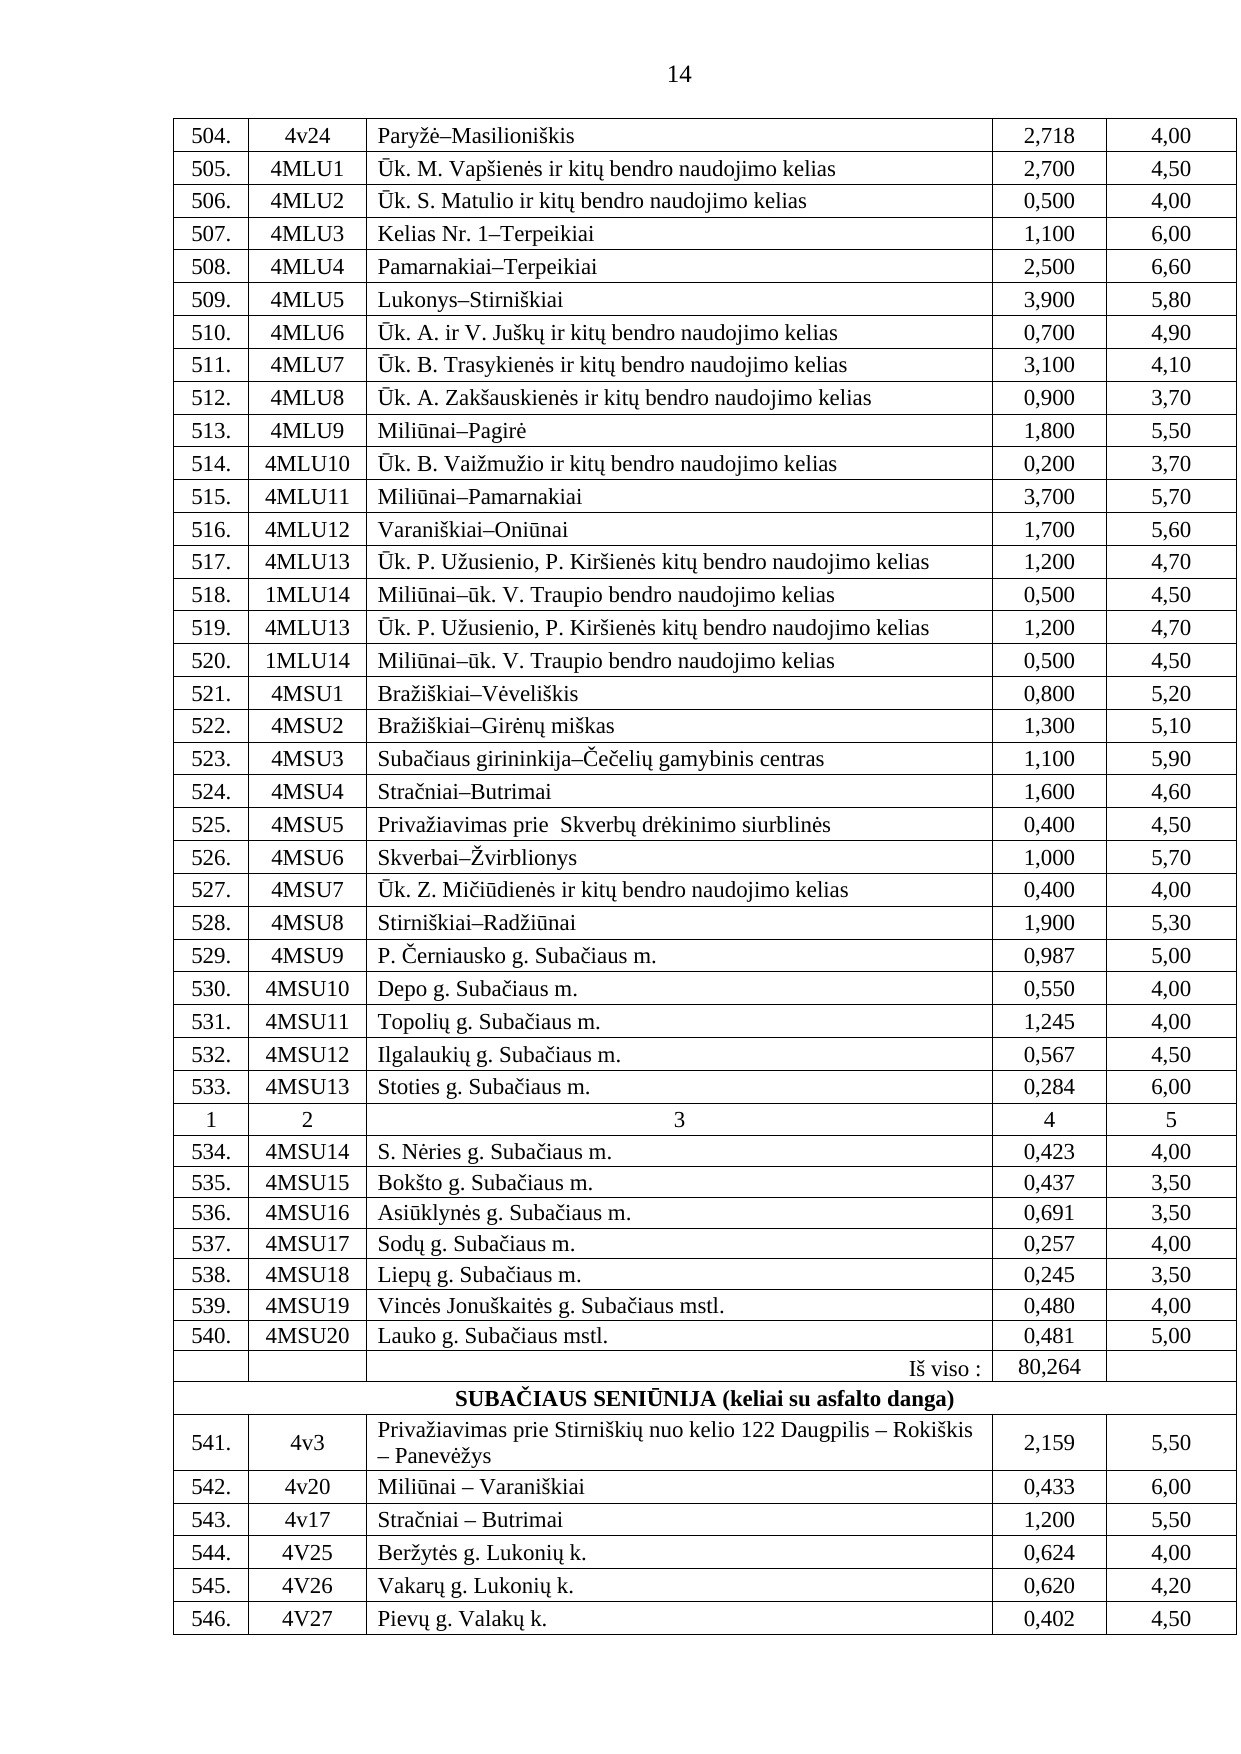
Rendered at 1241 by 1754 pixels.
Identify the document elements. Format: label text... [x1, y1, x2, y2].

table_cell 4,00 [1107, 1005, 1236, 1037]
table_cell 4MLU11 [249, 480, 366, 512]
table_cell 4,90 [1107, 316, 1236, 348]
table_cell 5,90 [1107, 743, 1236, 774]
table_cell 4,00 [1107, 874, 1236, 906]
table_cell 6,00 [1107, 1471, 1236, 1502]
table_cell 0,620 [993, 1569, 1106, 1601]
table_cell 4MSU13 [249, 1071, 366, 1102]
table_cell 0,550 [993, 972, 1106, 1004]
table_cell 4,50 [1107, 1602, 1236, 1634]
table_cell 4V26 [249, 1569, 366, 1601]
table_cell 5,10 [1107, 710, 1236, 742]
table_cell Beržytės g. Lukonių k. [367, 1536, 992, 1568]
table_cell 510. [174, 316, 248, 348]
table_cell 4v17 [249, 1504, 366, 1535]
table_cell 6,00 [1107, 1071, 1236, 1102]
table_cell [1107, 1351, 1236, 1381]
table_cell 4,50 [1107, 1038, 1236, 1070]
table_cell 1 [174, 1104, 248, 1135]
table_cell 525. [174, 808, 248, 840]
table_cell 2,700 [993, 152, 1106, 184]
table_cell Bražiškiai–Girėnų miškas [367, 710, 992, 742]
table_cell 3,50 [1107, 1198, 1236, 1227]
table_cell 1MLU14 [249, 644, 366, 676]
table_cell 2,500 [993, 250, 1106, 282]
table_cell Lukonys–Stirniškiai [367, 283, 992, 315]
table_cell 5,30 [1107, 907, 1236, 938]
table_cell 0,500 [993, 185, 1106, 217]
table_cell 4,70 [1107, 546, 1236, 577]
table_cell 4MSU18 [249, 1259, 366, 1289]
table_cell 536. [174, 1198, 248, 1227]
table_cell 532. [174, 1038, 248, 1070]
table_cell 5,60 [1107, 513, 1236, 545]
table_cell 508. [174, 250, 248, 282]
table_cell 521. [174, 677, 248, 709]
table_cell Depo g. Subačiaus m. [367, 972, 992, 1004]
table_cell 4V25 [249, 1536, 366, 1568]
table_cell 4,00 [1107, 972, 1236, 1004]
table_cell 0,624 [993, 1536, 1106, 1568]
table_cell 0,257 [993, 1229, 1106, 1258]
table_cell Miliūnai–ūk. V. Traupio bendro naudojimo kelias [367, 579, 992, 610]
table_cell Ūk. S. Matulio ir kitų bendro naudojimo kelias [367, 185, 992, 217]
table_cell 0,987 [993, 940, 1106, 971]
table_cell 0,700 [993, 316, 1106, 348]
table_cell Lauko g. Subačiaus mstl. [367, 1321, 992, 1350]
table_cell 544. [174, 1536, 248, 1568]
table_cell 507. [174, 218, 248, 249]
table_cell 0,402 [993, 1602, 1106, 1634]
table_cell 4MSU12 [249, 1038, 366, 1070]
table_cell 3,700 [993, 480, 1106, 512]
table_cell 0,691 [993, 1198, 1106, 1227]
table_cell Miliūnai–ūk. V. Traupio bendro naudojimo kelias [367, 644, 992, 676]
table_cell Liepų g. Subačiaus m. [367, 1259, 992, 1289]
table_cell 4MSU7 [249, 874, 366, 906]
table_cell 523. [174, 743, 248, 774]
table_cell Miliūnai – Varaniškiai [367, 1471, 992, 1502]
table_cell Vincės Jonuškaitės g. Subačiaus mstl. [367, 1290, 992, 1320]
table_cell 5,70 [1107, 480, 1236, 512]
table_cell Stračniai–Butrimai [367, 775, 992, 807]
table_cell Subačiaus girininkija–Čečelių gamybinis centras [367, 743, 992, 774]
table_cell 0,800 [993, 677, 1106, 709]
table_cell Topolių g. Subačiaus m. [367, 1005, 992, 1037]
table_cell 5,80 [1107, 283, 1236, 315]
table_cell 4MSU8 [249, 907, 366, 938]
table_cell 515. [174, 480, 248, 512]
table_cell SUBAČIAUS SENIŪNIJA (keliai su asfalto danga) [174, 1382, 1236, 1414]
table_cell Stračniai – Butrimai [367, 1504, 992, 1535]
table_cell 4MSU19 [249, 1290, 366, 1320]
table_cell 527. [174, 874, 248, 906]
table_cell Bražiškiai–Vėveliškis [367, 677, 992, 709]
table_cell 516. [174, 513, 248, 545]
table_cell 534. [174, 1136, 248, 1166]
table_cell 517. [174, 546, 248, 577]
table_cell 528. [174, 907, 248, 938]
table_cell Asiūklynės g. Subačiaus m. [367, 1198, 992, 1227]
table_cell 4MLU9 [249, 415, 366, 446]
table_cell 4MSU11 [249, 1005, 366, 1037]
table_cell 524. [174, 775, 248, 807]
table_cell 506. [174, 185, 248, 217]
table_cell 80,264 [993, 1351, 1106, 1381]
table_cell 3,50 [1107, 1259, 1236, 1289]
table_cell 4MLU1 [249, 152, 366, 184]
table_cell 1,600 [993, 775, 1106, 807]
table_cell Ūk. A. Zakšauskienės ir kitų bendro naudojimo kelias [367, 382, 992, 413]
table_cell S. Nėries g. Subačiaus m. [367, 1136, 992, 1166]
table_cell 545. [174, 1569, 248, 1601]
table_cell 3,70 [1107, 447, 1236, 479]
table_cell 1,000 [993, 841, 1106, 873]
table_cell 0,245 [993, 1259, 1106, 1289]
table_cell 0,284 [993, 1071, 1106, 1102]
table_cell 505. [174, 152, 248, 184]
table_cell 4MSU10 [249, 972, 366, 1004]
table_cell 4v20 [249, 1471, 366, 1502]
table_cell 537. [174, 1229, 248, 1258]
table_cell 4V27 [249, 1602, 366, 1634]
table_cell 1MLU14 [249, 579, 366, 610]
table_cell 2,159 [993, 1415, 1106, 1469]
table_cell 4MSU3 [249, 743, 366, 774]
table_cell 5 [1107, 1104, 1236, 1135]
table_cell Ūk. Z. Mičiūdienės ir kitų bendro naudojimo kelias [367, 874, 992, 906]
table_cell 542. [174, 1471, 248, 1502]
table_cell Ilgalaukių g. Subačiaus m. [367, 1038, 992, 1070]
table_cell 512. [174, 382, 248, 413]
table_cell 535. [174, 1167, 248, 1197]
table_cell 4MLU12 [249, 513, 366, 545]
table_cell 4,50 [1107, 152, 1236, 184]
table_cell 2,718 [993, 119, 1106, 151]
table_cell 509. [174, 283, 248, 315]
table_cell 0,433 [993, 1471, 1106, 1502]
table_cell 1,100 [993, 218, 1106, 249]
table_cell 1,300 [993, 710, 1106, 742]
table_cell 546. [174, 1602, 248, 1634]
table_cell 4,00 [1107, 1290, 1236, 1320]
table_cell 5,00 [1107, 1321, 1236, 1350]
table_cell 4v24 [249, 119, 366, 151]
table_cell Ūk. A. ir V. Juškų ir kitų bendro naudojimo kelias [367, 316, 992, 348]
table_cell 514. [174, 447, 248, 479]
table_cell 3 [367, 1104, 992, 1135]
table_cell 4,10 [1107, 349, 1236, 381]
table_cell Bokšto g. Subačiaus m. [367, 1167, 992, 1197]
table_cell Ūk. P. Užusienio, P. Kiršienės kitų bendro naudojimo kelias [367, 611, 992, 643]
table_cell 0,400 [993, 808, 1106, 840]
table_cell 4,50 [1107, 644, 1236, 676]
table_cell 4,50 [1107, 808, 1236, 840]
table_cell 4MLU13 [249, 546, 366, 577]
table_cell 5,50 [1107, 1504, 1236, 1535]
table_cell 5,20 [1107, 677, 1236, 709]
table_cell 4MSU1 [249, 677, 366, 709]
table_cell 4,60 [1107, 775, 1236, 807]
table_cell 5,50 [1107, 1415, 1236, 1469]
table_cell 0,480 [993, 1290, 1106, 1320]
table_cell 4MSU17 [249, 1229, 366, 1258]
table_cell Ūk. P. Užusienio, P. Kiršienės kitų bendro naudojimo kelias [367, 546, 992, 577]
table_cell 4MLU2 [249, 185, 366, 217]
table_cell 0,200 [993, 447, 1106, 479]
table_cell 529. [174, 940, 248, 971]
table_cell P. Černiausko g. Subačiaus m. [367, 940, 992, 971]
table_cell 0,500 [993, 644, 1106, 676]
table_cell 511. [174, 349, 248, 381]
table_cell 3,100 [993, 349, 1106, 381]
table_cell 4,20 [1107, 1569, 1236, 1601]
table_cell 1,700 [993, 513, 1106, 545]
table_cell 504. [174, 119, 248, 151]
table_cell 541. [174, 1415, 248, 1469]
table_cell 6,60 [1107, 250, 1236, 282]
table_cell 518. [174, 579, 248, 610]
table_cell 531. [174, 1005, 248, 1037]
table_cell Privažiavimas prie Stirniškių nuo kelio 122 Daugpilis – Rokiškis – Panevėžys [367, 1415, 992, 1469]
table_cell 5,70 [1107, 841, 1236, 873]
table_cell 4MLU13 [249, 611, 366, 643]
table_cell 539. [174, 1290, 248, 1320]
table_cell 4MSU5 [249, 808, 366, 840]
table_cell 3,70 [1107, 382, 1236, 413]
table_cell 4,00 [1107, 1536, 1236, 1568]
table_cell 1,200 [993, 1504, 1106, 1535]
table_cell Ūk. B. Vaižmužio ir kitų bendro naudojimo kelias [367, 447, 992, 479]
table_cell 2 [249, 1104, 366, 1135]
table_cell 4,00 [1107, 119, 1236, 151]
table_cell 0,437 [993, 1167, 1106, 1197]
table_cell 538. [174, 1259, 248, 1289]
table_cell Vakarų g. Lukonių k. [367, 1569, 992, 1601]
table_cell 1,100 [993, 743, 1106, 774]
table_cell 4MSU20 [249, 1321, 366, 1350]
table_cell 3,900 [993, 283, 1106, 315]
table_cell 526. [174, 841, 248, 873]
table_cell Varaniškiai–Oniūnai [367, 513, 992, 545]
table_cell 4MSU14 [249, 1136, 366, 1166]
table_cell 0,400 [993, 874, 1106, 906]
table_cell Skverbai–Žvirblionys [367, 841, 992, 873]
table_cell 5,00 [1107, 940, 1236, 971]
table_cell 1,800 [993, 415, 1106, 446]
table_cell Iš viso : [367, 1351, 992, 1381]
table_cell 4v3 [249, 1415, 366, 1469]
table_cell 519. [174, 611, 248, 643]
table_cell 4,00 [1107, 185, 1236, 217]
table_cell 4MLU8 [249, 382, 366, 413]
table_cell Ūk. M. Vapšienės ir kitų bendro naudojimo kelias [367, 152, 992, 184]
table_cell Stirniškiai–Radžiūnai [367, 907, 992, 938]
table_cell 0,500 [993, 579, 1106, 610]
table_cell 1,900 [993, 907, 1106, 938]
table_cell 4MSU2 [249, 710, 366, 742]
table_cell 4MLU5 [249, 283, 366, 315]
table_cell [249, 1351, 366, 1381]
table_cell Sodų g. Subačiaus m. [367, 1229, 992, 1258]
table_cell 4MSU9 [249, 940, 366, 971]
table_cell 1,200 [993, 546, 1106, 577]
table_cell 4MLU7 [249, 349, 366, 381]
table_cell 1,200 [993, 611, 1106, 643]
table_cell 4MLU4 [249, 250, 366, 282]
table_cell Stoties g. Subačiaus m. [367, 1071, 992, 1102]
table_cell 4MSU6 [249, 841, 366, 873]
table_cell 5,50 [1107, 415, 1236, 446]
table_cell Paryžė–Masilioniškis [367, 119, 992, 151]
table_cell 4MSU16 [249, 1198, 366, 1227]
table_cell 533. [174, 1071, 248, 1102]
table_cell 513. [174, 415, 248, 446]
table_cell 4,50 [1107, 579, 1236, 610]
table_cell Pievų g. Valakų k. [367, 1602, 992, 1634]
table_cell 4 [993, 1104, 1106, 1135]
table_cell 6,00 [1107, 218, 1236, 249]
table_cell 0,423 [993, 1136, 1106, 1166]
table_cell 4,70 [1107, 611, 1236, 643]
table_cell 4MSU15 [249, 1167, 366, 1197]
table_cell 0,900 [993, 382, 1106, 413]
table_cell Pamarnakiai–Terpeikiai [367, 250, 992, 282]
table_cell 1,245 [993, 1005, 1106, 1037]
table_cell 4MSU4 [249, 775, 366, 807]
table_cell 0,481 [993, 1321, 1106, 1350]
table_cell 4MLU10 [249, 447, 366, 479]
table_cell 0,567 [993, 1038, 1106, 1070]
table_cell 4,00 [1107, 1229, 1236, 1258]
table_cell [174, 1351, 248, 1381]
table_cell 3,50 [1107, 1167, 1236, 1197]
table_cell Miliūnai–Pamarnakiai [367, 480, 992, 512]
table_cell 522. [174, 710, 248, 742]
table_cell Privažiavimas prie Skverbų drėkinimo siurblinės [367, 808, 992, 840]
table_cell 530. [174, 972, 248, 1004]
table_cell 4MLU6 [249, 316, 366, 348]
table_cell 4MLU3 [249, 218, 366, 249]
table_cell 4,00 [1107, 1136, 1236, 1166]
table_cell Miliūnai–Pagirė [367, 415, 992, 446]
table_cell 520. [174, 644, 248, 676]
table_cell Ūk. B. Trasykienės ir kitų bendro naudojimo kelias [367, 349, 992, 381]
table_cell 543. [174, 1504, 248, 1535]
table_cell 540. [174, 1321, 248, 1350]
table_cell Kelias Nr. 1–Terpeikiai [367, 218, 992, 249]
